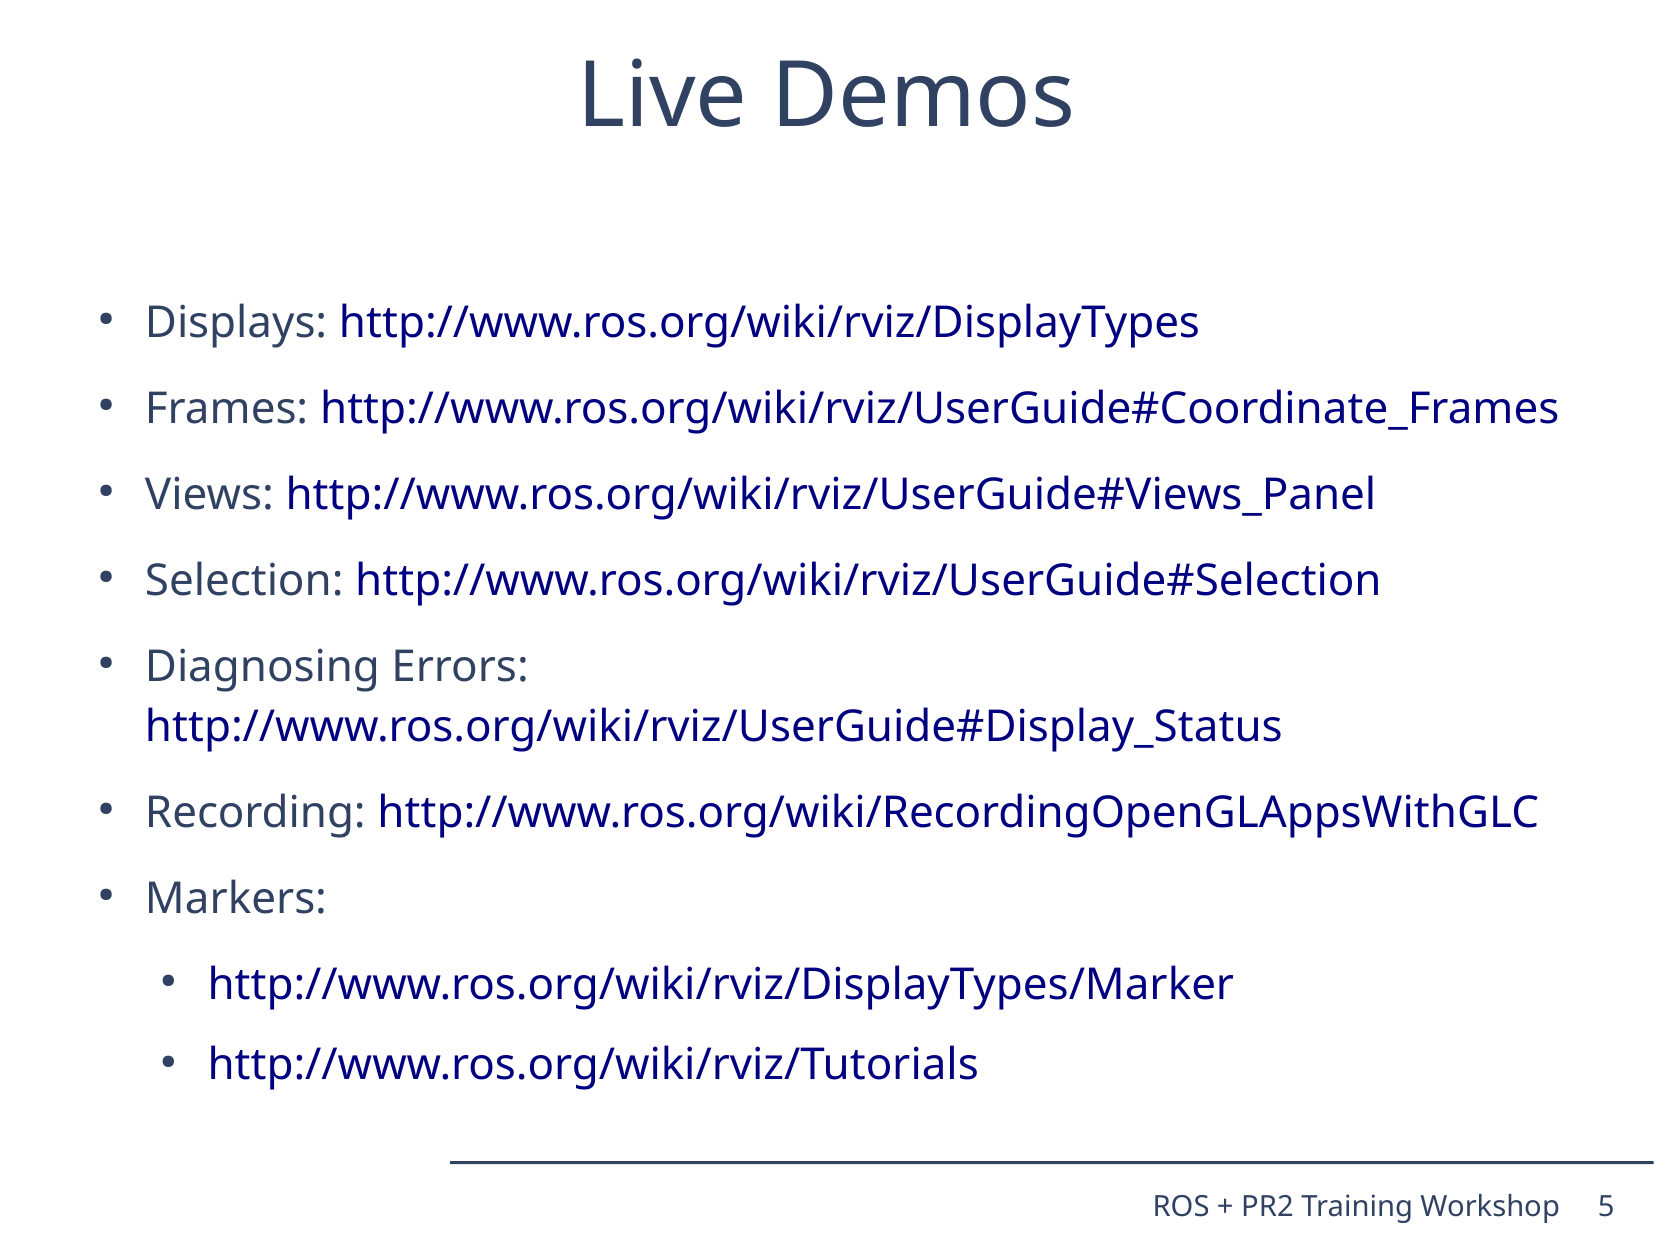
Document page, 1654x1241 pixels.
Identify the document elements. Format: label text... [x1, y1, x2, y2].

list Displays: http://www.ros.org/wiki/rviz/DisplayTypes Frames: http://www.ros.org/wiki/rviz/UserGuide#Coordinate_Frames Views: http://www.ros.org/wiki/rviz/UserGuide#Views_Panel Selection: http://www.ros.org/wiki/rviz/UserGuide#Selection Diagnosing Errors: http://www.ros.org/wiki/rviz/UserGuide#Display_Status Recording: http://www.ros.org/wiki/RecordingOpenGLAppsWithGLC Markers: http://www.ros.org/wiki/rviz/DisplayTypes/Marker http://www.ros.org/wiki/rviz/Tutorials [82, 290, 1571, 1109]
title Live Demos [82, 49, 1571, 257]
